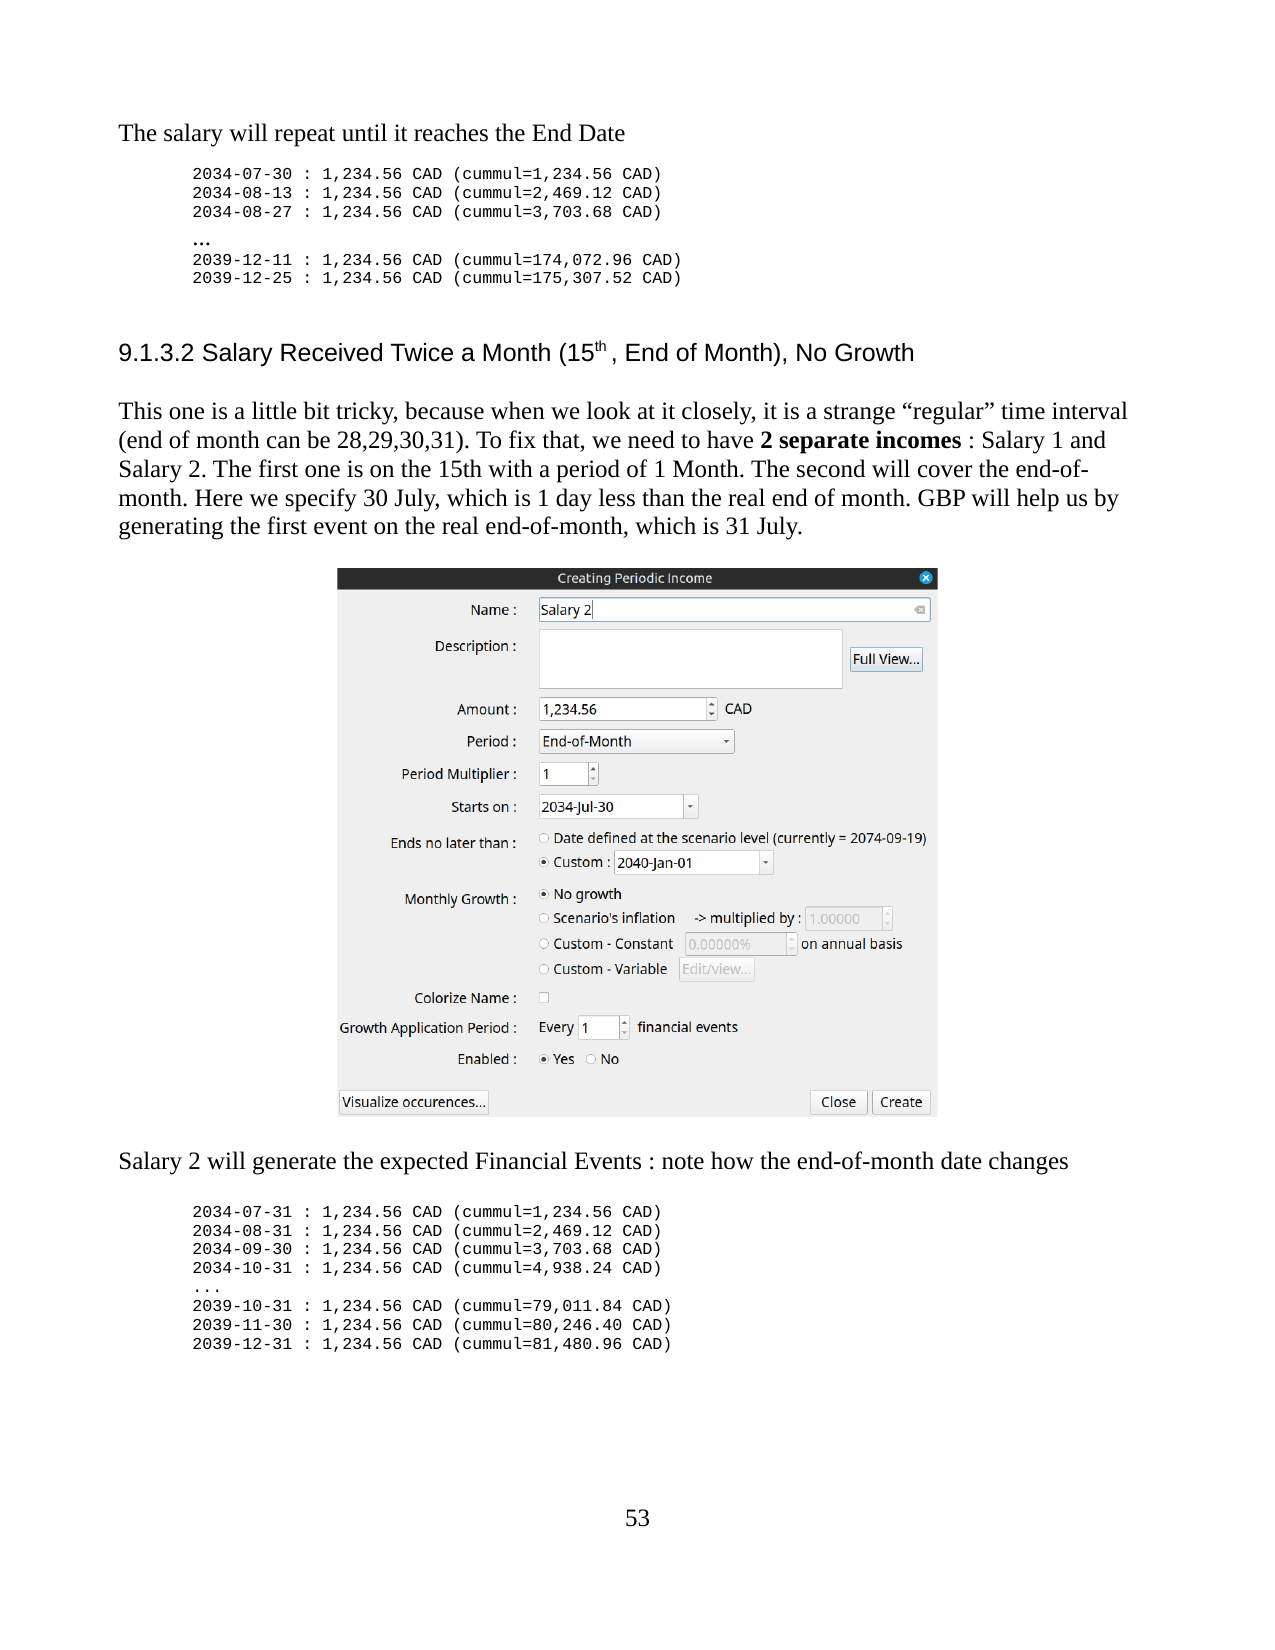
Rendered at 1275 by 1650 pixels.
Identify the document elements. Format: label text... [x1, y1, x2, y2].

text 2034-08-27 : 1,234.56 CAD (cummul=3,703.68 CAD) [192, 203, 1157, 222]
text 2034-07-31 : 1,234.56 CAD (cummul=1,234.56 CAD) [192, 1203, 1157, 1222]
text 2034-08-13 : 1,234.56 CAD (cummul=2,469.12 CAD) [192, 184, 1157, 203]
text 2039-12-11 : 1,234.56 CAD (cummul=174,072.96 CAD) [192, 251, 1157, 270]
text 2034-07-30 : 1,234.56 CAD (cummul=1,234.56 CAD) [192, 166, 1157, 184]
text 2039-12-31 : 1,234.56 CAD (cummul=81,480.96 CAD) [192, 1335, 1157, 1354]
text 2034-10-31 : 1,234.56 CAD (cummul=4,938.24 CAD) [192, 1260, 1157, 1279]
picture [337, 568, 938, 1117]
subtitle Salary Received Twice a Month (15th , End of Month), No Growth [118, 338, 1157, 366]
text 2039-12-25 : 1,234.56 CAD (cummul=175,307.52 CAD) [192, 270, 1157, 289]
text 2034-09-30 : 1,234.56 CAD (cummul=3,703.68 CAD) [192, 1241, 1157, 1260]
text 2039-10-31 : 1,234.56 CAD (cummul=79,011.84 CAD) [192, 1297, 1157, 1316]
text 2039-11-30 : 1,234.56 CAD (cummul=80,246.40 CAD) [192, 1316, 1157, 1335]
text The salary will repeat until it reaches the End Date [118, 118, 1157, 147]
text 2034-08-31 : 1,234.56 CAD (cummul=2,469.12 CAD) [192, 1222, 1157, 1241]
text Salary 2 will generate the expected Financial Events : note how the end-of-month date changes [118, 1146, 1157, 1174]
text ... [192, 222, 1157, 251]
text ... [192, 1279, 1157, 1297]
text This one is a little bit tricky, because when we look at it closely, it is a strange “regular” time interval (end of month can be 28,29,30,31). To fix that, we need to have 2 separate incomes : Salary 1 and Salary 2. The first one is on the 15th with a period of 1 Month. The second will cover the end-of-month. Here we specify 30 July, which is 1 day less than the real end of month. GBP will help us by generating the first event on the real end-of-month, which is 31 July. [118, 396, 1157, 540]
